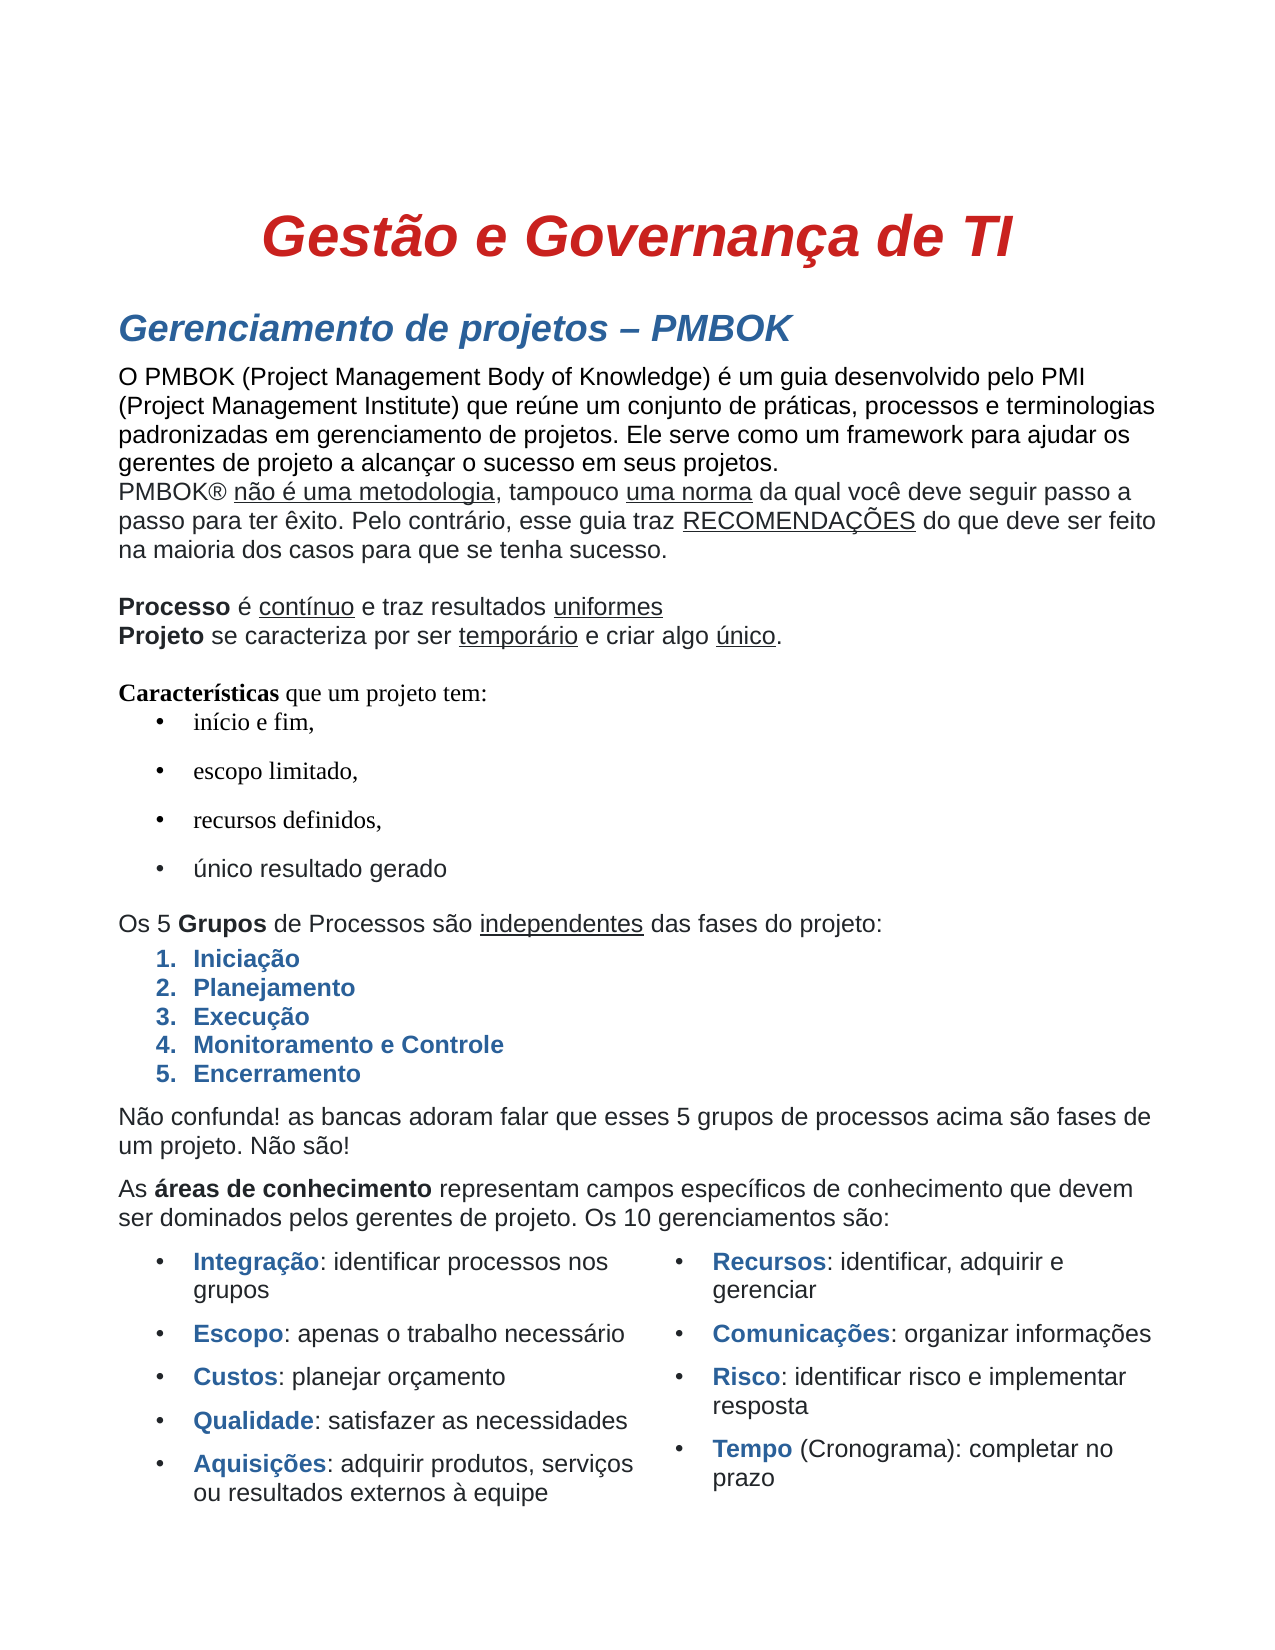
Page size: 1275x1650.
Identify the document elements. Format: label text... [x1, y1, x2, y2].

text Características que um projeto tem: [118, 678, 1157, 707]
list Aquisições: adquirir produtos, serviços ou resultados externos à equipe [156, 1449, 637, 1507]
list Comunicações: organizar informações [675, 1319, 1157, 1348]
list Custos: planejar orçamento [156, 1362, 637, 1391]
list Escopo: apenas o trabalho necessário [156, 1319, 637, 1348]
text As áreas de conhecimento representam campos específicos de conhecimento que devem ser dominados pelos gerentes de projeto. Os 10 gerenciamentos são: [118, 1174, 1157, 1232]
subtitle Gerenciamento de projetos – PMBOK [118, 306, 1157, 349]
list Risco: identificar risco e implementar resposta [675, 1362, 1157, 1420]
list Qualidade: satisfazer as necessidades [156, 1406, 637, 1434]
list único resultado gerado [156, 854, 1157, 883]
list Planejamento [156, 973, 1157, 1002]
list recursos definidos, [156, 805, 1157, 834]
list Execução [156, 1002, 1157, 1030]
text Processo é contínuo e traz resultados uniformes [118, 592, 1157, 621]
text O PMBOK (Project Management Body of Knowledge) é um guia desenvolvido pelo PMI (Project Management Institute) que reúne um conjunto de práticas, processos e terminologias padronizadas em gerenciamento de projetos. Ele serve como um framework para ajudar os gerentes de projeto a alcançar o sucesso em seus projetos. [118, 362, 1157, 477]
text Os 5 Grupos de Processos são independentes das fases do projeto: [118, 909, 1157, 938]
list Iniciação [156, 944, 1157, 973]
list Tempo (Cronograma): completar no prazo [675, 1434, 1157, 1492]
list início e fim, [156, 707, 1157, 736]
list Integração: identificar processos nos grupos [156, 1247, 637, 1304]
list Monitoramento e Controle [156, 1030, 1157, 1059]
list Recursos: identificar, adquirir e gerenciar [675, 1247, 1157, 1304]
text Não confunda! as bancas adoram falar que esses 5 grupos de processos acima são fases de um projeto. Não são! [118, 1102, 1157, 1160]
text Projeto se caracteriza por ser temporário e criar algo único. [118, 621, 1157, 649]
list escopo limitado, [156, 756, 1157, 785]
list Encerramento [156, 1059, 1157, 1088]
text PMBOK® não é uma metodologia, tampouco uma norma da qual você deve seguir passo a passo para ter êxito. Pelo contrário, esse guia traz RECOMENDAÇÕES do que deve ser feito na maioria dos casos para que se tenha sucesso. [118, 477, 1157, 563]
title Gestão e Governança de TI [118, 201, 1157, 268]
